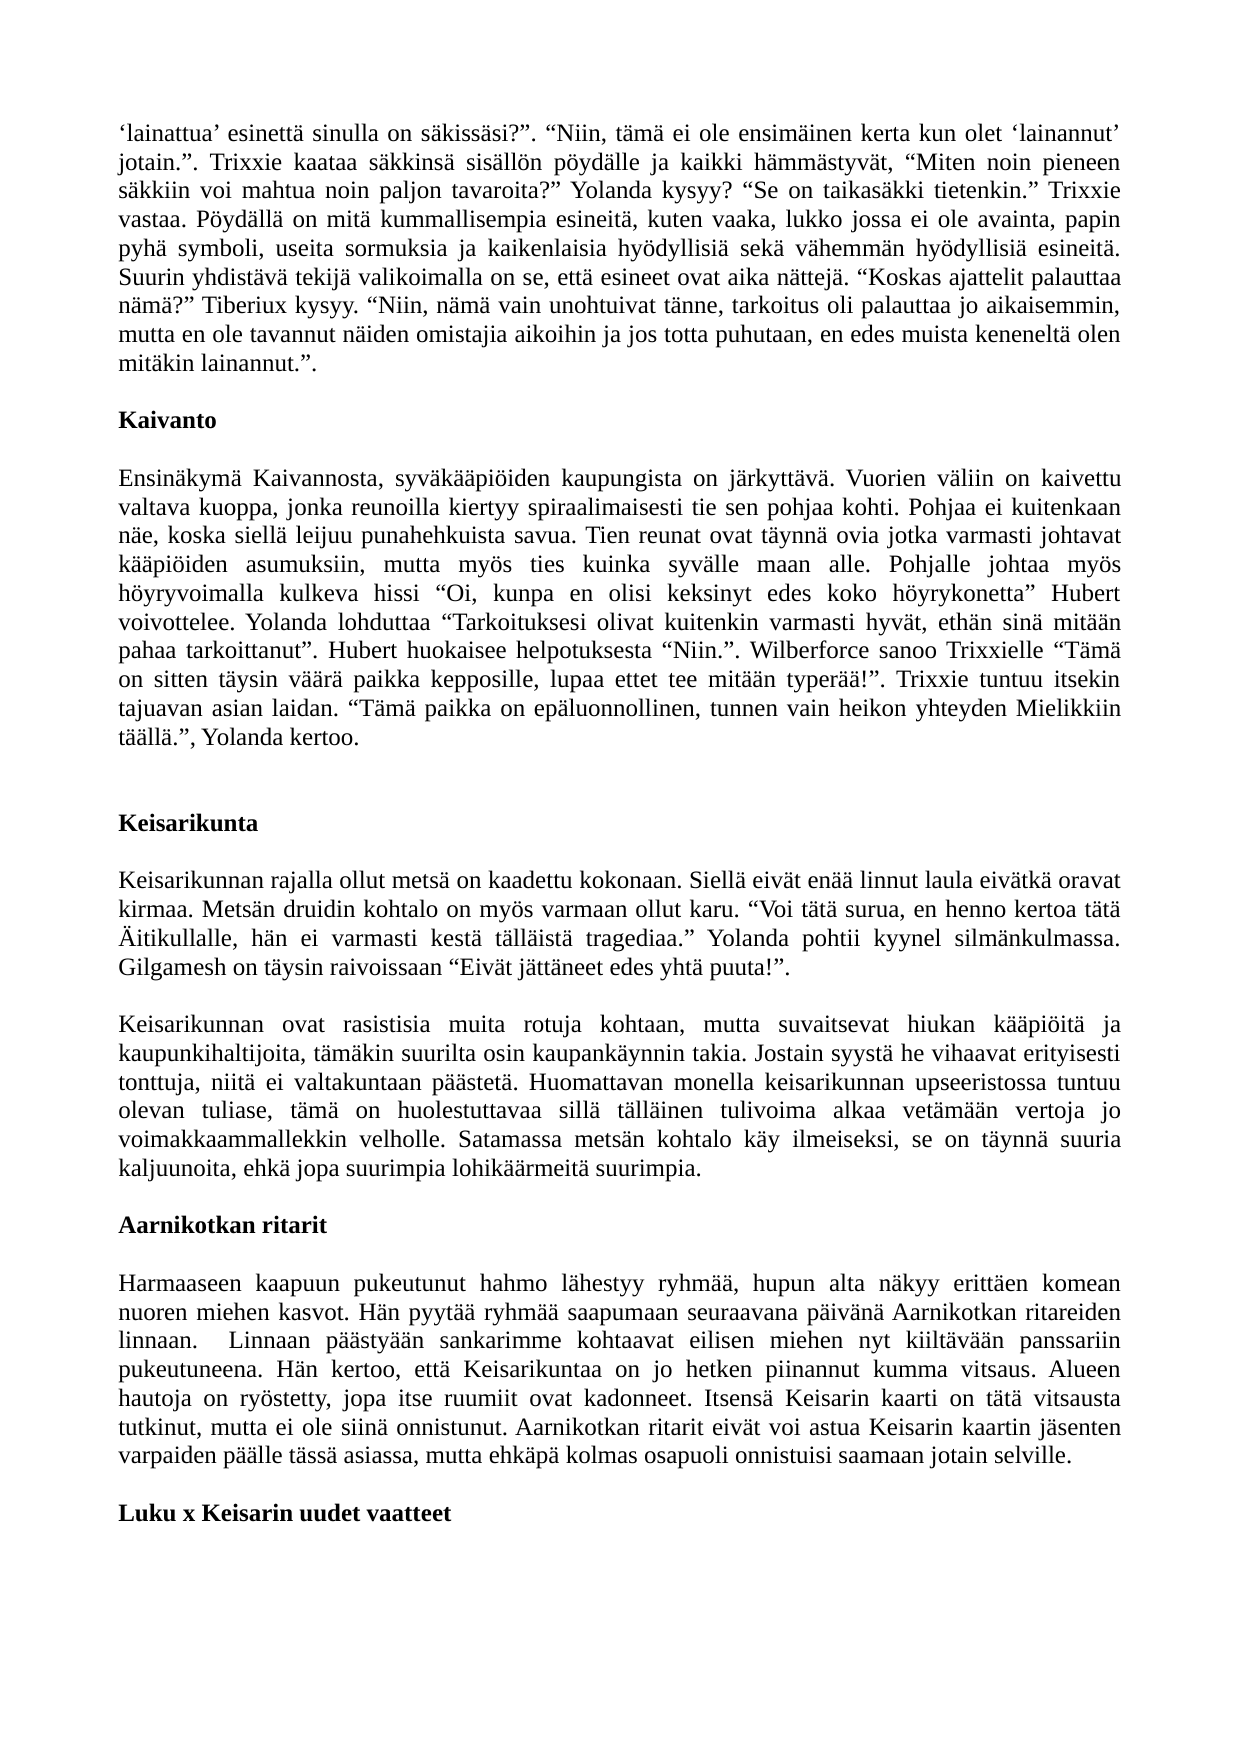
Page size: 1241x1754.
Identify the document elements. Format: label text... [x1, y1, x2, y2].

text Harmaaseen kaapuun pukeutunut hahmo lähestyy ryhmää, hupun alta näkyy erittäen komean nuoren miehen kasvot. Hän pyytää ryhmää saapumaan seuraavana päivänä Aarnikotkan ritareiden linnaan. Linnaan päästyään sankarimme kohtaavat eilisen miehen nyt kiiltävään panssariin pukeutuneena. Hän kertoo, että Keisarikuntaa on jo hetken piinannut kumma vitsaus. Alueen hautoja on ryöstetty, jopa itse ruumiit ovat kadonneet. Itsensä Keisarin kaarti on tätä vitsausta tutkinut, mutta ei ole siinä onnistunut. Aarnikotkan ritarit eivät voi astua Keisarin kaartin jäsenten varpaiden päälle tässä asiassa, mutta ehkäpä kolmas osapuoli onnistuisi saamaan jotain selville. [118, 1268, 1122, 1469]
text Keisarikunta [118, 808, 1122, 837]
text Ensinäkymä Kaivannosta, syväkääpiöiden kaupungista on järkyttävä. Vuorien väliin on kaivettu valtava kuoppa, jonka reunoilla kiertyy spiraalimaisesti tie sen pohjaa kohti. Pohjaa ei kuitenkaan näe, koska siellä leijuu punahehkuista savua. Tien reunat ovat täynnä ovia jotka varmasti johtavat kääpiöiden asumuksiin, mutta myös ties kuinka syvälle maan alle. Pohjalle johtaa myös höyryvoimalla kulkeva hissi “Oi, kunpa en olisi keksinyt edes koko höyrykonetta” Hubert voivottelee. Yolanda lohduttaa “Tarkoituksesi olivat kuitenkin varmasti hyvät, ethän sinä mitään pahaa tarkoittanut”. Hubert huokaisee helpotuksesta “Niin.”. Wilberforce sanoo Trixxielle “Tämä on sitten täysin väärä paikka kepposille, lupaa ettet tee mitään typerää!”. Trixxie tuntuu itsekin tajuavan asian laidan. “Tämä paikka on epäluonnollinen, tunnen vain heikon yhteyden Mielikkiin täällä.”, Yolanda kertoo. [118, 463, 1122, 751]
text Aarnikotkan ritarit [118, 1211, 1122, 1239]
text Luku x Keisarin uudet vaatteet [118, 1498, 1122, 1527]
text Keisarikunnan ovat rasistisia muita rotuja kohtaan, mutta suvaitsevat hiukan kääpiöitä ja kaupunkihaltijoita, tämäkin suurilta osin kaupankäynnin takia. Jostain syystä he vihaavat erityisesti tonttuja, niitä ei valtakuntaan päästetä. Huomattavan monella keisarikunnan upseeristossa tuntuu olevan tuliase, tämä on huolestuttavaa sillä tälläinen tulivoima alkaa vetämään vertoja jo voimakkaammallekkin velholle. Satamassa metsän kohtalo käy ilmeiseksi, se on täynnä suuria kaljuunoita, ehkä jopa suurimpia lohikäärmeitä suurimpia. [118, 1009, 1122, 1182]
text ‘lainattua’ esinettä sinulla on säkissäsi?”. “Niin, tämä ei ole ensimäinen kerta kun olet ‘lainannut’ jotain.”. Trixxie kaataa säkkinsä sisällön pöydälle ja kaikki hämmästyvät, “Miten noin pieneen säkkiin voi mahtua noin paljon tavaroita?” Yolanda kysyy? “Se on taikasäkki tietenkin.” Trixxie vastaa. Pöydällä on mitä kummallisempia esineitä, kuten vaaka, lukko jossa ei ole avainta, papin pyhä symboli, useita sormuksia ja kaikenlaisia hyödyllisiä sekä vähemmän hyödyllisiä esineitä. Suurin yhdistävä tekijä valikoimalla on se, että esineet ovat aika nättejä. “Koskas ajattelit palauttaa nämä?” Tiberiux kysyy. “Niin, nämä vain unohtuivat tänne, tarkoitus oli palauttaa jo aikaisemmin, mutta en ole tavannut näiden omistajia aikoihin ja jos totta puhutaan, en edes muista keneneltä olen mitäkin lainannut.”. [118, 118, 1122, 377]
text Keisarikunnan rajalla ollut metsä on kaadettu kokonaan. Siellä eivät enää linnut laula eivätkä oravat kirmaa. Metsän druidin kohtalo on myös varmaan ollut karu. “Voi tätä surua, en henno kertoa tätä Äitikullalle, hän ei varmasti kestä tälläistä tragediaa.” Yolanda pohtii kyynel silmänkulmassa. Gilgamesh on täysin raivoissaan “Eivät jättäneet edes yhtä puuta!”. [118, 866, 1122, 981]
text Kaivanto [118, 406, 1122, 434]
